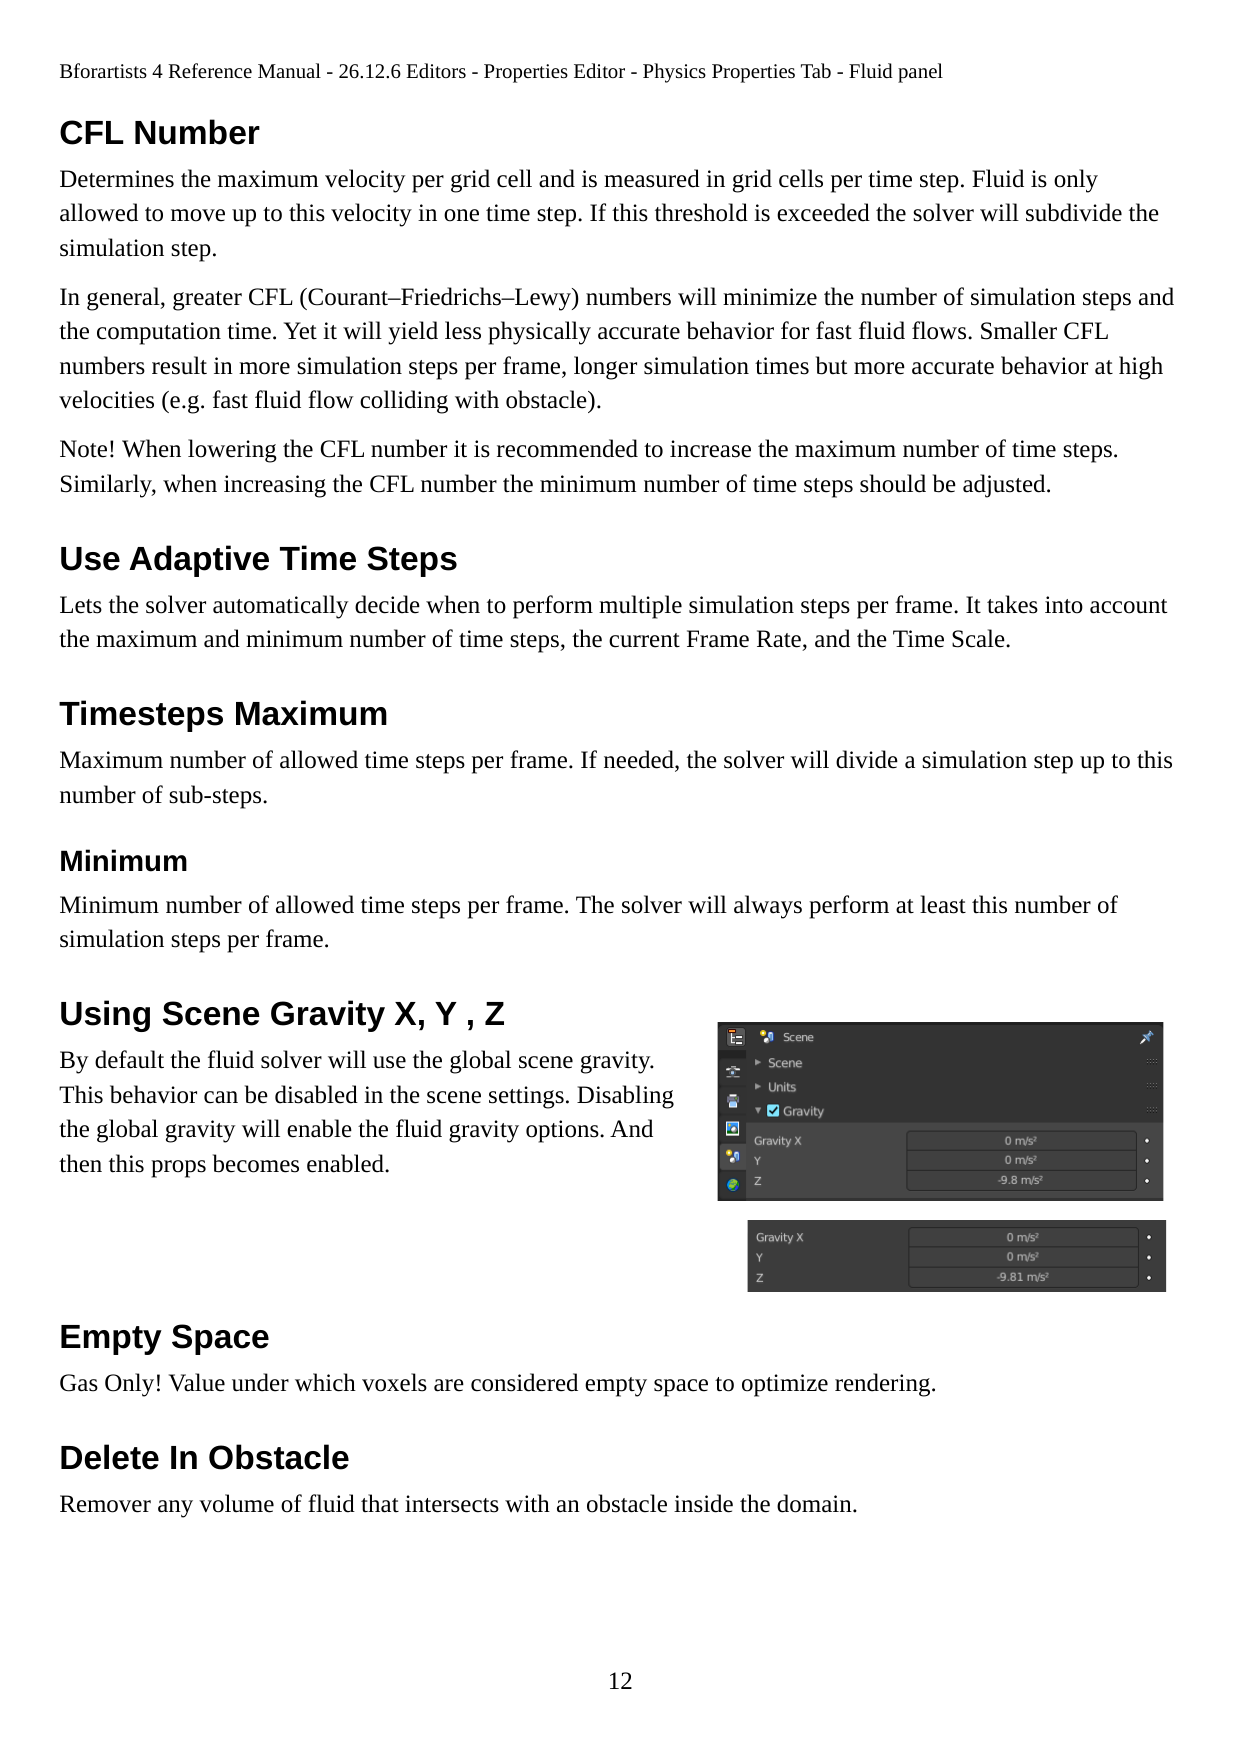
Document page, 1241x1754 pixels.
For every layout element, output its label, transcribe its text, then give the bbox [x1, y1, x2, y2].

subtitle Delete In Obstacle [59, 1438, 1181, 1476]
subtitle Using Scene Gravity X, Y , Z [59, 994, 1181, 1033]
picture [717, 1022, 1164, 1201]
text Remover any volume of fluid that intersects with an obstacle inside the domain. [59, 1489, 1181, 1518]
text By default the fluid solver will use the global scene gravity. This behavior can be disabled in the scene settings. Disabling the global gravity will enable the fluid gravity options. And then this props becomes enabled. [59, 1045, 717, 1177]
text Note! When lowering the CFL number it is recommended to increase the maximum number of time steps. Similarly, when increasing the CFL number the minimum number of time steps should be adjusted. [59, 434, 1181, 497]
subtitle Empty Space [59, 1317, 1181, 1355]
subtitle CFL Number [59, 113, 1181, 151]
picture [747, 1220, 1167, 1292]
subtitle Use Adaptive Time Steps [59, 539, 1181, 577]
text In general, greater CFL (Courant–Friedrichs–Lewy) numbers will minimize the number of simulation steps and the computation time. Yet it will yield less physically accurate behavior for fast fluid flows. Smaller CFL numbers result in more simulation steps per frame, longer simulation times but more accurate behavior at high velocities (e.g. fast fluid flow colliding with obstacle). [59, 282, 1181, 414]
text Maximum number of allowed time steps per frame. If needed, the solver will divide a simulation step up to this number of sub-steps. [59, 745, 1181, 808]
text Gas Only! Value under which voxels are considered empty space to optimize rendering. [59, 1368, 1181, 1397]
text Lets the solver automatically decide when to perform multiple simulation steps per frame. It takes into account the maximum and minimum number of time steps, the current Frame Rate, and the Time Scale. [59, 590, 1181, 653]
text Minimum number of allowed time steps per frame. The solver will always perform at least this number of simulation steps per frame. [59, 890, 1181, 953]
subtitle Timesteps Maximum [59, 694, 1181, 733]
text Determines the maximum velocity per grid cell and is measured in grid cells per time step. Fluid is only allowed to move up to this velocity in one time step. If this threshold is exceeded the solver will subdivide the simulation step. [59, 164, 1181, 261]
subtitle Minimum [59, 843, 1181, 877]
